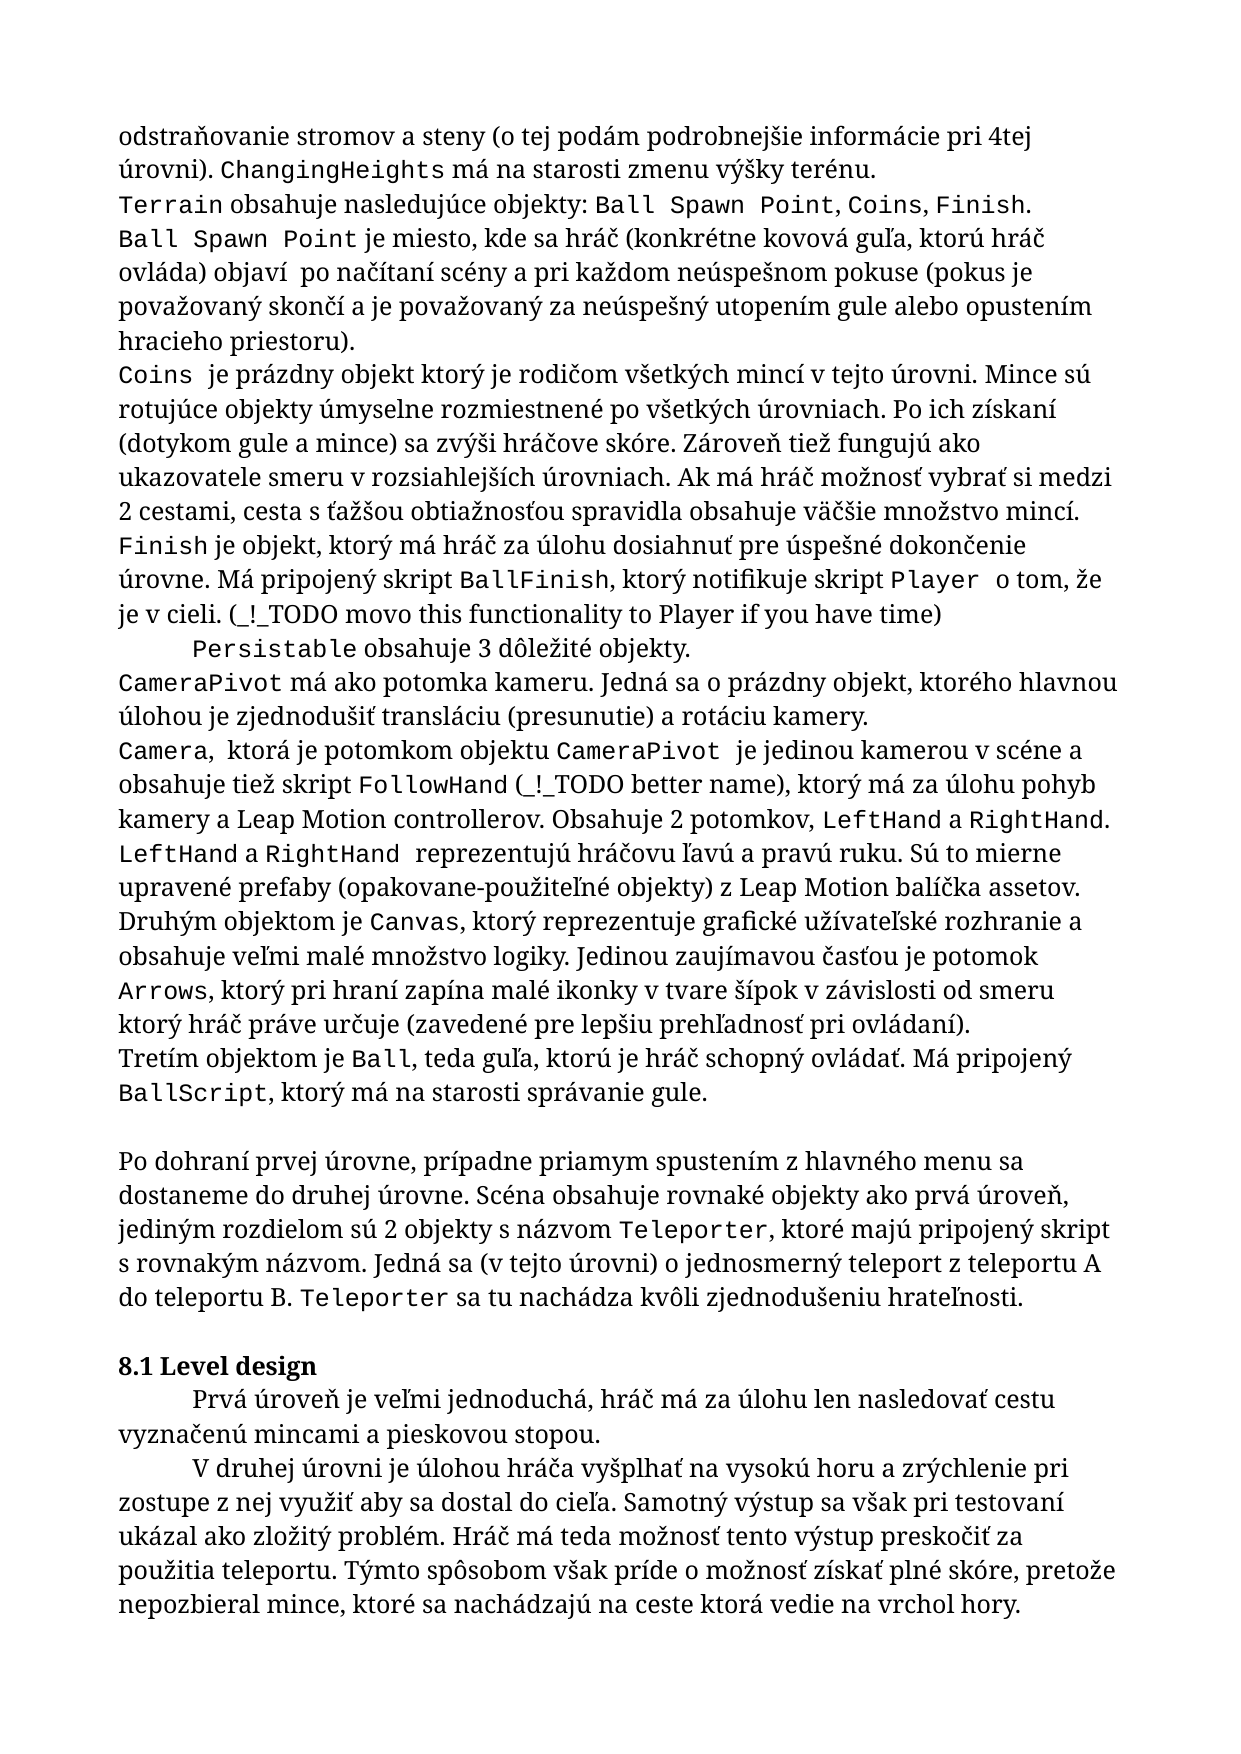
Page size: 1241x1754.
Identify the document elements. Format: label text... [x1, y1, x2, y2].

text V druhej úrovni je úlohou hráča vyšplhať na vysokú horu a zrýchlenie pri zostupe z nej využiť aby sa dostal do cieľa. Samotný výstup sa však pri testovaní ukázal ako zložitý problém. Hráč má teda možnosť tento výstup preskočiť za použitia teleportu. Týmto spôsobom však príde o možnosť získať plné skóre, pretože nepozbieral mince, ktoré sa nachádzajú na ceste ktorá vedie na vrchol hory. [118, 1450, 1122, 1621]
text Coins je prázdny objekt ktorý je rodičom všetkých mincí v tejto úrovni. Mince sú rotujúce objekty úmyselne rozmiestnené po všetkých úrovniach. Po ich získaní (dotykom gule a mince) sa zvýši hráčove skóre. Zároveň tiež fungujú ako ukazovatele smeru v rozsiahlejších úrovniach. Ak má hráč možnosť vybrať si medzi 2 cestami, cesta s ťažšou obtiažnosťou spravidla obsahuje väčšie množstvo mincí. [118, 357, 1122, 528]
text Finish je objekt, ktorý má hráč za úlohu dosiahnuť pre úspešné dokončenie úrovne. Má pripojený skript BallFinish, ktorý notifikuje skript Player o tom, že je v cieli. (_!_TODO movo this functionality to Player if you have time) [118, 528, 1122, 630]
text Prvá úroveň je veľmi jednoduchá, hráč má za úlohu len nasledovať cestu vyznačenú mincami a pieskovou stopou. [118, 1382, 1122, 1450]
text Camera, ktorá je potomkom objektu CameraPivot je jedinou kamerou v scéne a obsahuje tiež skript FollowHand (_!_TODO better name), ktorý má za úlohu pohyb kamery a Leap Motion controllerov. Obsahuje 2 potomkov, LeftHand a RightHand. LeftHand a RightHand reprezentujú hráčovu ľavú a pravú ruku. Sú to mierne upravené prefaby (opakovane-použiteľné objekty) z Leap Motion balíčka assetov. [118, 733, 1122, 904]
text CameraPivot má ako potomka kameru. Jedná sa o prázdny objekt, ktorého hlavnou úlohou je zjednodušiť transláciu (presunutie) a rotáciu kamery. [118, 664, 1122, 733]
text Druhým objektom je Canvas, ktorý reprezentuje grafické užívateľské rozhranie a obsahuje veľmi malé množstvo logiky. Jedinou zaujímavou časťou je potomok Arrows, ktorý pri hraní zapína malé ikonky v tvare šípok v závislosti od smeru ktorý hráč práve určuje (zavedené pre lepšiu prehľadnosť pri ovládaní). Tretím objektom je Ball, teda guľa, ktorú je hráč schopný ovládať. Má pripojený BallScript, ktorý má na starosti správanie gule. [118, 904, 1122, 1109]
text Po dohraní prvej úrovne, prípadne priamym spustením z hlavného menu sa dostaneme do druhej úrovne. Scéna obsahuje rovnaké objekty ako prvá úroveň, jediným rozdielom sú 2 objekty s názvom Teleporter, ktoré majú pripojený skript s rovnakým názvom. Jedná sa (v tejto úrovni) o jednosmerný teleport z teleportu A do teleportu B. Teleporter sa tu nachádza kvôli zjednodušeniu hrateľnosti. [118, 1109, 1122, 1348]
text odstraňovanie stromov a steny (o tej podám podrobnejšie informácie pri 4tej úrovni). ChangingHeights má na starosti zmenu výšky terénu. Terrain obsahuje nasledujúce objekty: Ball Spawn Point, Coins, Finish. Ball Spawn Point je miesto, kde sa hráč (konkrétne kovová guľa, ktorú hráč ovláda) objaví po načítaní scény a pri každom neúspešnom pokuse (pokus je považovaný skončí a je považovaný za neúspešný utopením gule alebo opustením hracieho priestoru). [118, 118, 1122, 357]
text 8.1 Level design [118, 1348, 1122, 1382]
text Persistable obsahuje 3 dôležité objekty. [118, 630, 1122, 664]
